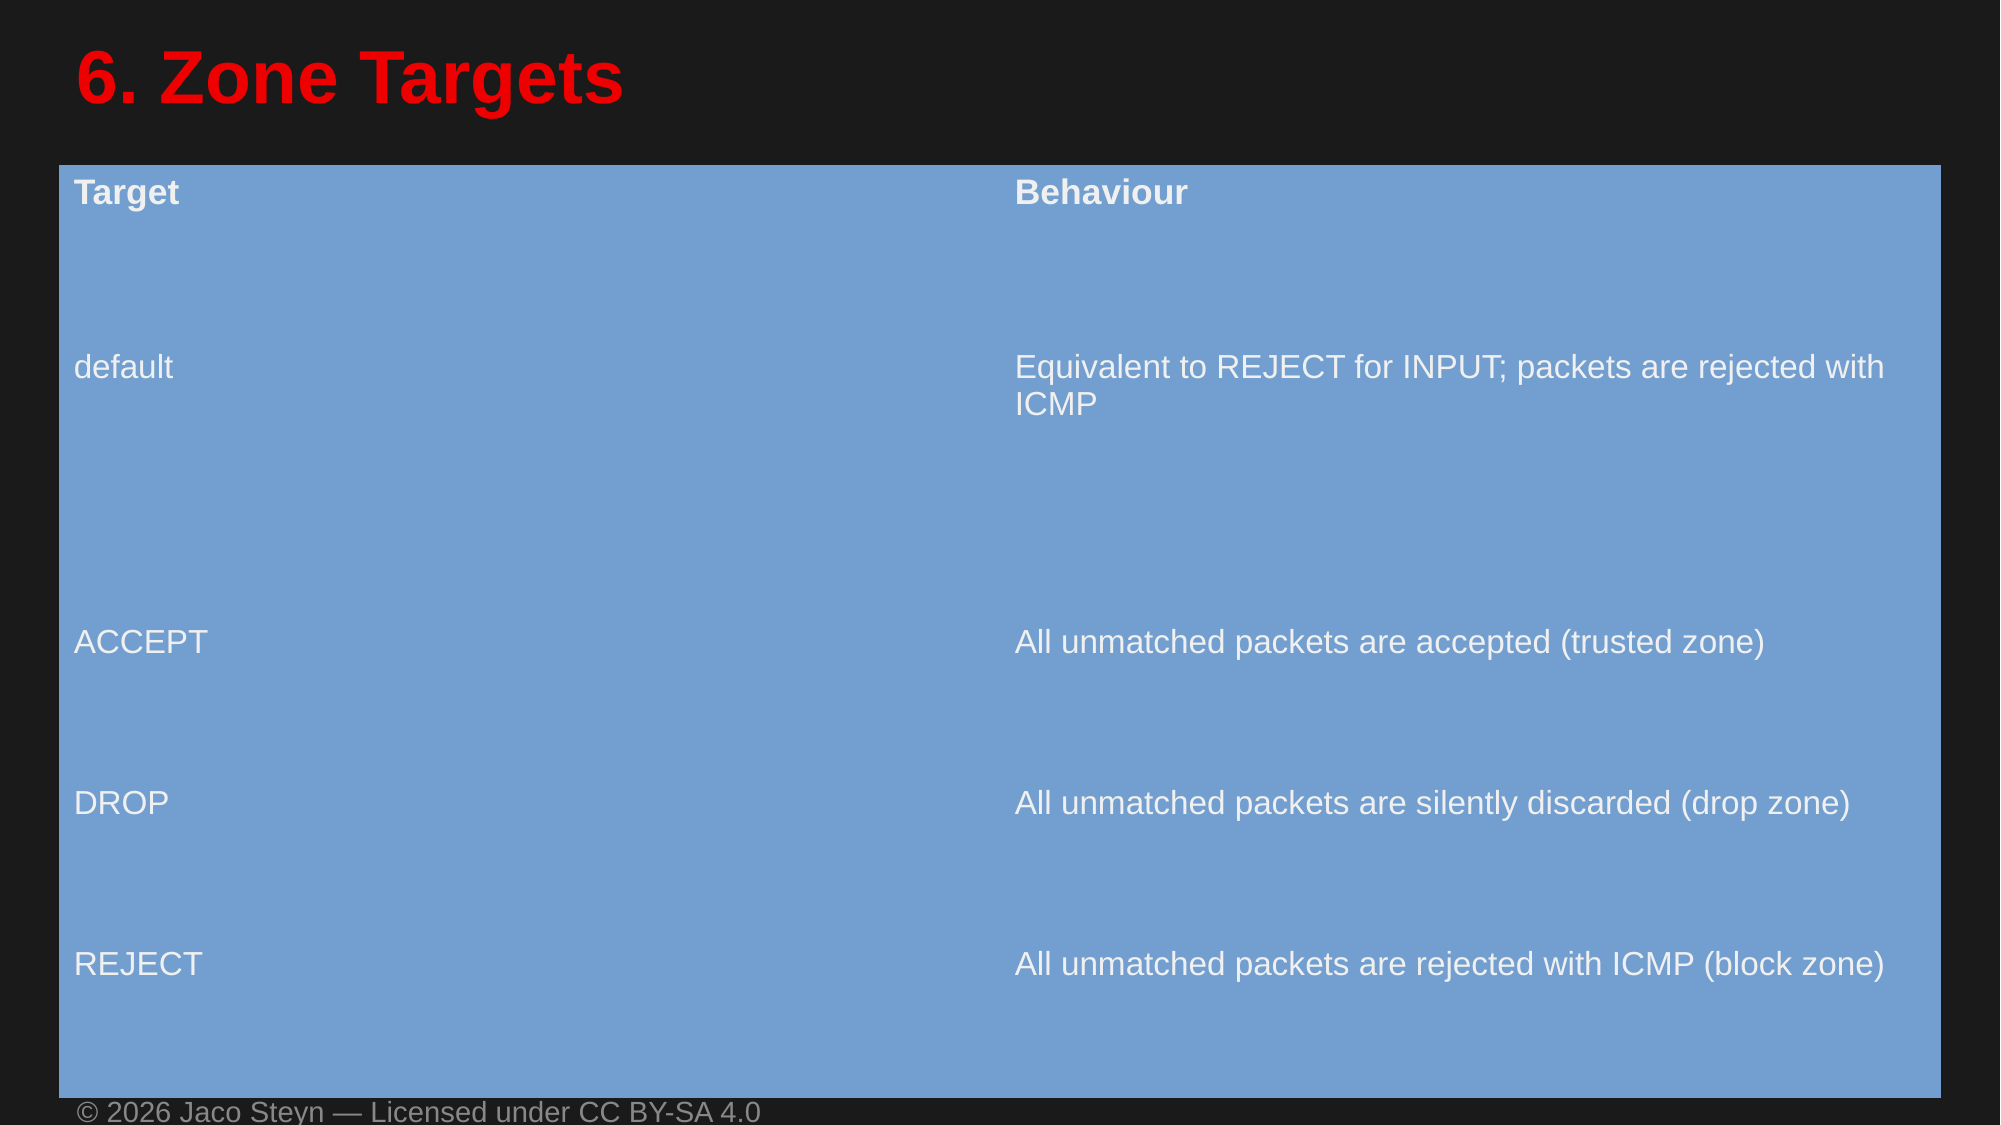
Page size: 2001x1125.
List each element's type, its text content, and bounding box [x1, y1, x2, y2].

table_cell All unmatched packets are silently discarded (drop zone) [1000, 777, 1941, 938]
table_cell ACCEPT [59, 617, 1000, 777]
table_cell Equivalent to REJECT for INPUT; packets are rejected with ICMP [1000, 341, 1941, 617]
table_header Behaviour [1000, 165, 1941, 341]
table_header Target [59, 165, 1000, 341]
text_box © 2026 Jaco Steyn — Licensed under CC BY-SA 4.0 [59, 1083, 1942, 1120]
table_cell DROP [59, 777, 1000, 938]
table_cell default [59, 341, 1000, 617]
table_cell All unmatched packets are rejected with ICMP (block zone) [1000, 938, 1941, 1083]
table_cell REJECT [59, 938, 1000, 1083]
text_box 6. Zone Targets [59, 23, 1942, 142]
table_cell All unmatched packets are accepted (trusted zone) [1000, 617, 1941, 777]
